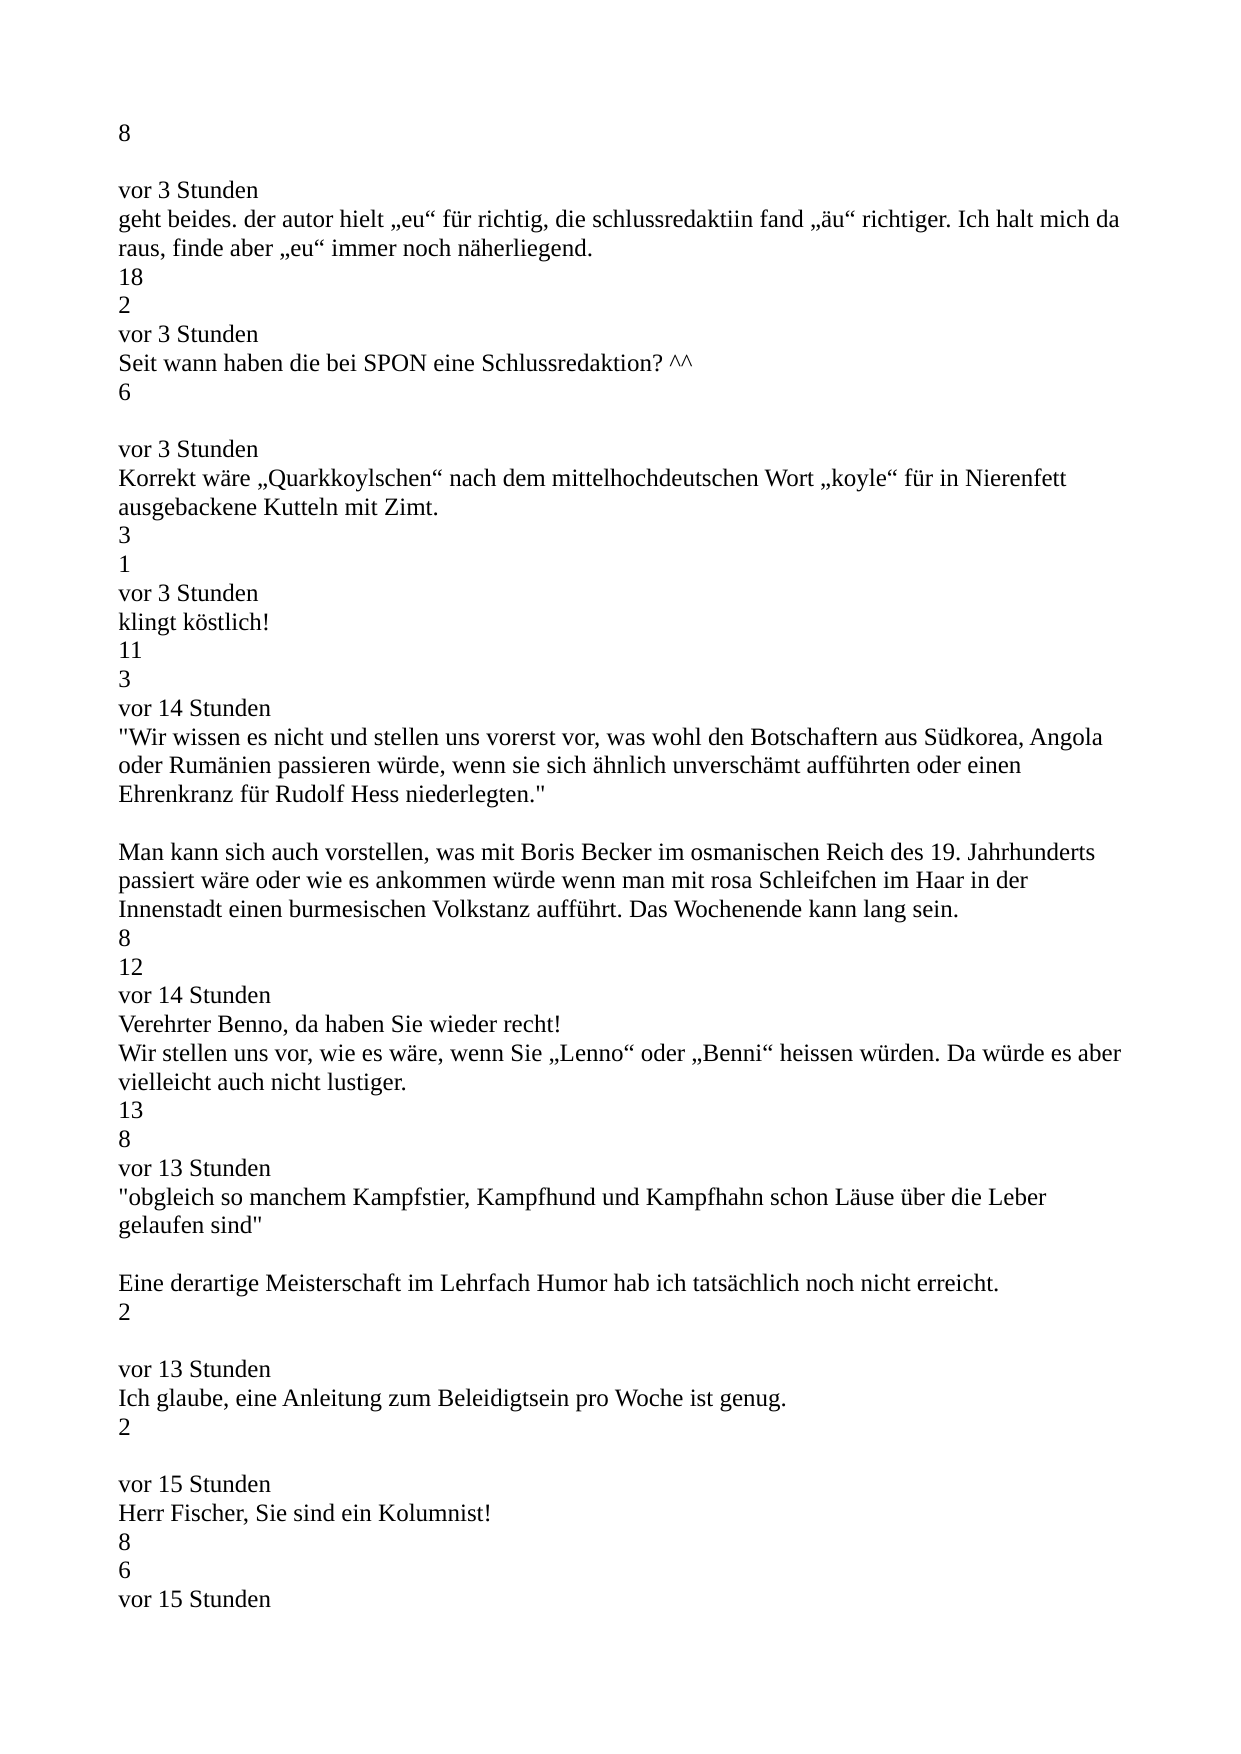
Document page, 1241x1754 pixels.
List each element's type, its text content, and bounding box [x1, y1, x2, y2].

text 2 [118, 1412, 1122, 1441]
text vor 3 Stunden [118, 176, 1122, 204]
text Ich glaube, eine Anleitung zum Beleidigtsein pro Woche ist genug. [118, 1383, 1122, 1412]
text Seit wann haben die bei SPON eine Schlussredaktion? ^^ [118, 348, 1122, 377]
text "Wir wissen es nicht und stellen uns vorerst vor, was wohl den Botschaftern aus Südkorea, Angola oder Rumänien passieren würde, wenn sie sich ähnlich unverschämt aufführten oder einen Ehrenkranz für Rudolf Hess niederlegten." [118, 722, 1122, 808]
text vor 15 Stunden [118, 1469, 1122, 1498]
text vor 3 Stunden [118, 578, 1122, 607]
text Verehrter Benno, da haben Sie wieder recht! [118, 1009, 1122, 1038]
text vor 13 Stunden [118, 1153, 1122, 1182]
text 11 [118, 636, 1122, 664]
text 13 [118, 1096, 1122, 1124]
text 18 [118, 262, 1122, 291]
text geht beides. der autor hielt „eu“ für richtig, die schlussredaktiin fand „äu“ richtiger. Ich halt mich da raus, finde aber „eu“ immer noch näherliegend. [118, 204, 1122, 262]
text Eine derartige Meisterschaft im Lehrfach Humor hab ich tatsächlich noch nicht erreicht. [118, 1268, 1122, 1297]
text vor 3 Stunden [118, 319, 1122, 348]
text vor 14 Stunden [118, 981, 1122, 1009]
text 8 [118, 118, 1122, 147]
text 8 [118, 923, 1122, 952]
text "obgleich so manchem Kampfstier, Kampfhund und Kampfhahn schon Läuse über die Leber gelaufen sind" [118, 1182, 1122, 1239]
text vor 13 Stunden [118, 1354, 1122, 1383]
text vor 3 Stunden [118, 434, 1122, 463]
text 6 [118, 1556, 1122, 1584]
text vor 15 Stunden [118, 1584, 1122, 1613]
text 1 [118, 549, 1122, 578]
text 12 [118, 952, 1122, 981]
text Wir stellen uns vor, wie es wäre, wenn Sie „Lenno“ oder „Benni“ heissen würden. Da würde es aber vielleicht auch nicht lustiger. [118, 1038, 1122, 1096]
text vor 14 Stunden [118, 693, 1122, 722]
text 8 [118, 1124, 1122, 1153]
text Herr Fischer, Sie sind ein Kolumnist! [118, 1498, 1122, 1527]
text 6 [118, 377, 1122, 406]
text 8 [118, 1527, 1122, 1556]
text Man kann sich auch vorstellen, was mit Boris Becker im osmanischen Reich des 19. Jahrhunderts passiert wäre oder wie es ankommen würde wenn man mit rosa Schleifchen im Haar in der Innenstadt einen burmesischen Volkstanz aufführt. Das Wochenende kann lang sein. [118, 837, 1122, 923]
text Korrekt wäre „Quarkkoylschen“ nach dem mittelhochdeutschen Wort „koyle“ für in Nierenfett ausgebackene Kutteln mit Zimt. [118, 463, 1122, 521]
text 2 [118, 1297, 1122, 1326]
text 3 [118, 521, 1122, 549]
text 3 [118, 664, 1122, 693]
text 2 [118, 291, 1122, 319]
text klingt köstlich! [118, 607, 1122, 636]
